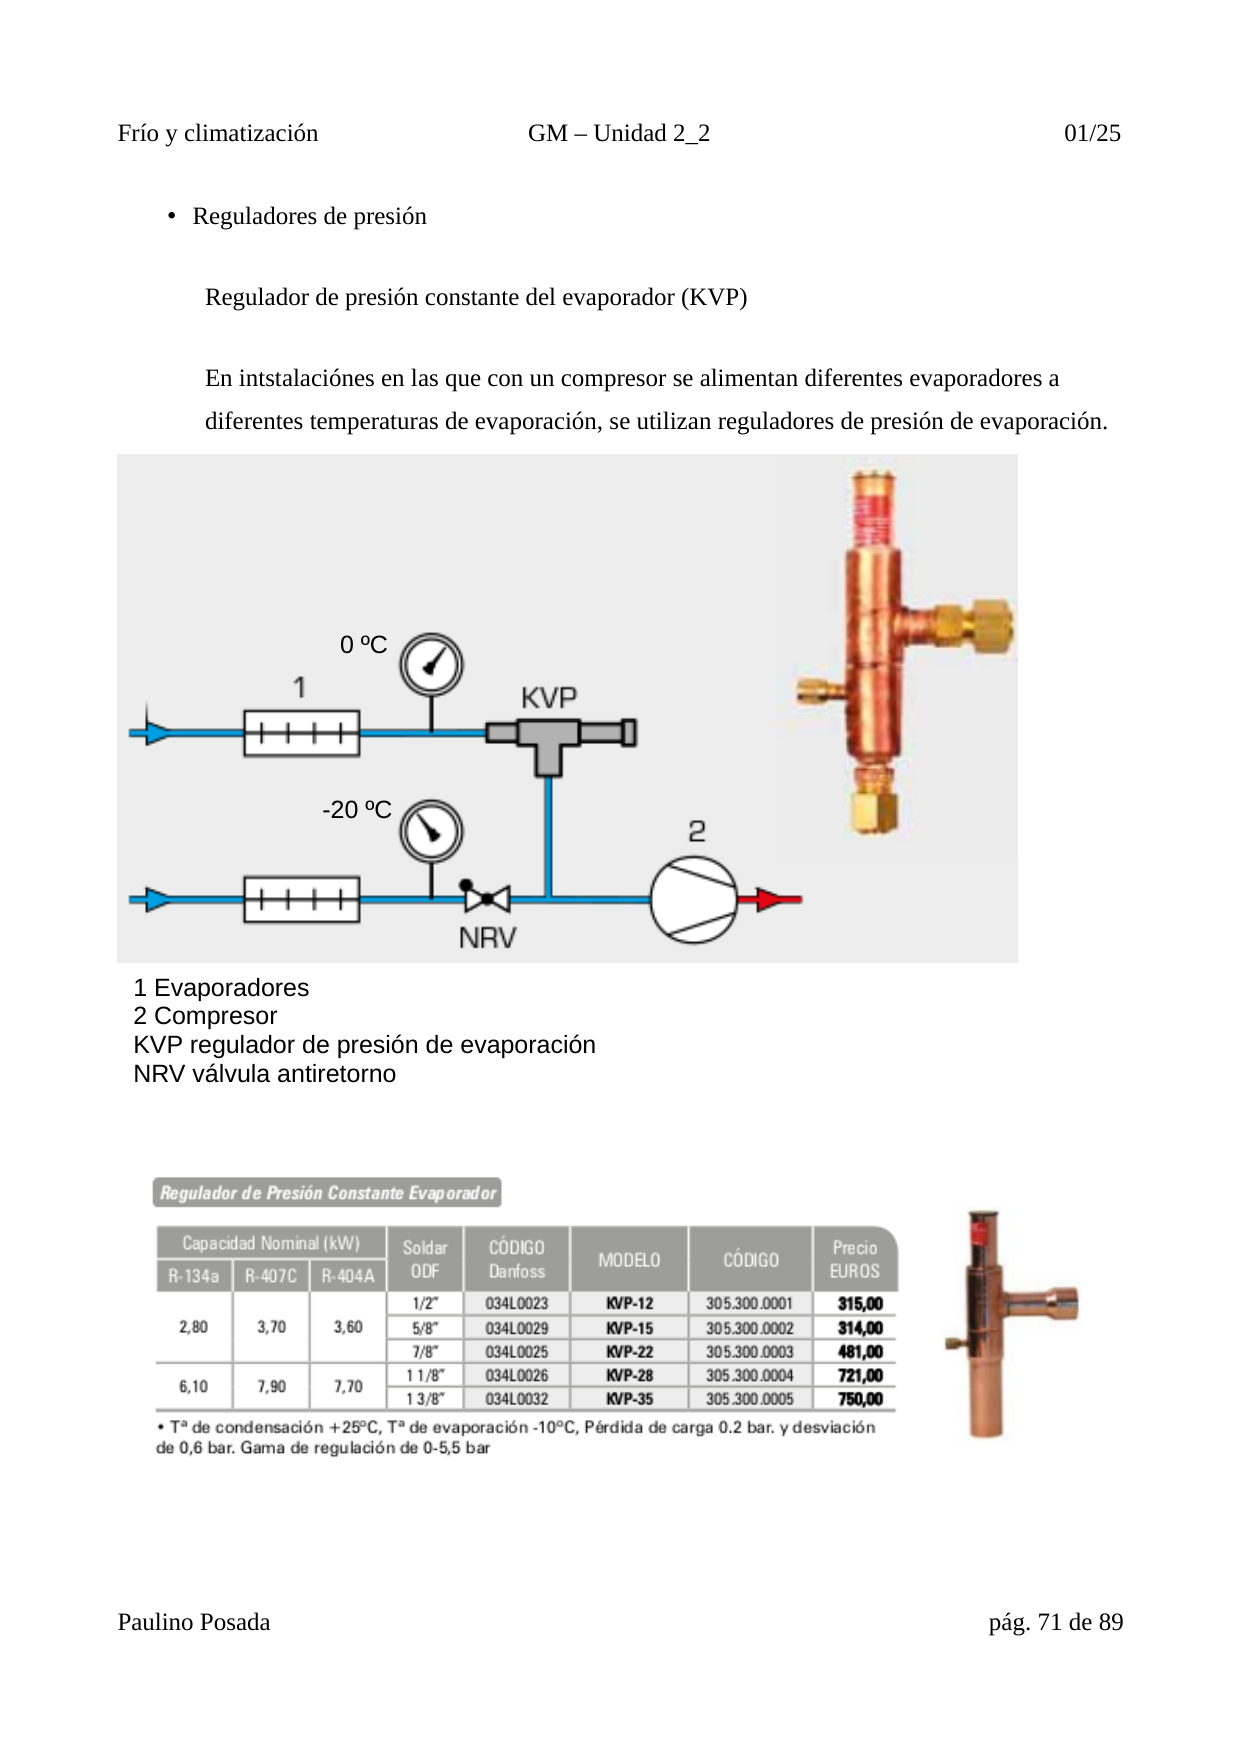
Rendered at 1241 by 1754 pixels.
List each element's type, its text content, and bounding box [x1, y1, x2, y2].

picture [139, 1165, 1099, 1463]
list En intstalaciónes en las que con un compresor se alimentan diferentes evaporadores a diferentes temperaturas de evaporación, se utilizan reguladores de presión de evaporación. [167, 363, 1123, 434]
list Reguladores de presión [167, 201, 1123, 230]
list Regulador de presión constante del evaporador (KVP) [167, 282, 1123, 311]
picture [117, 454, 1018, 963]
